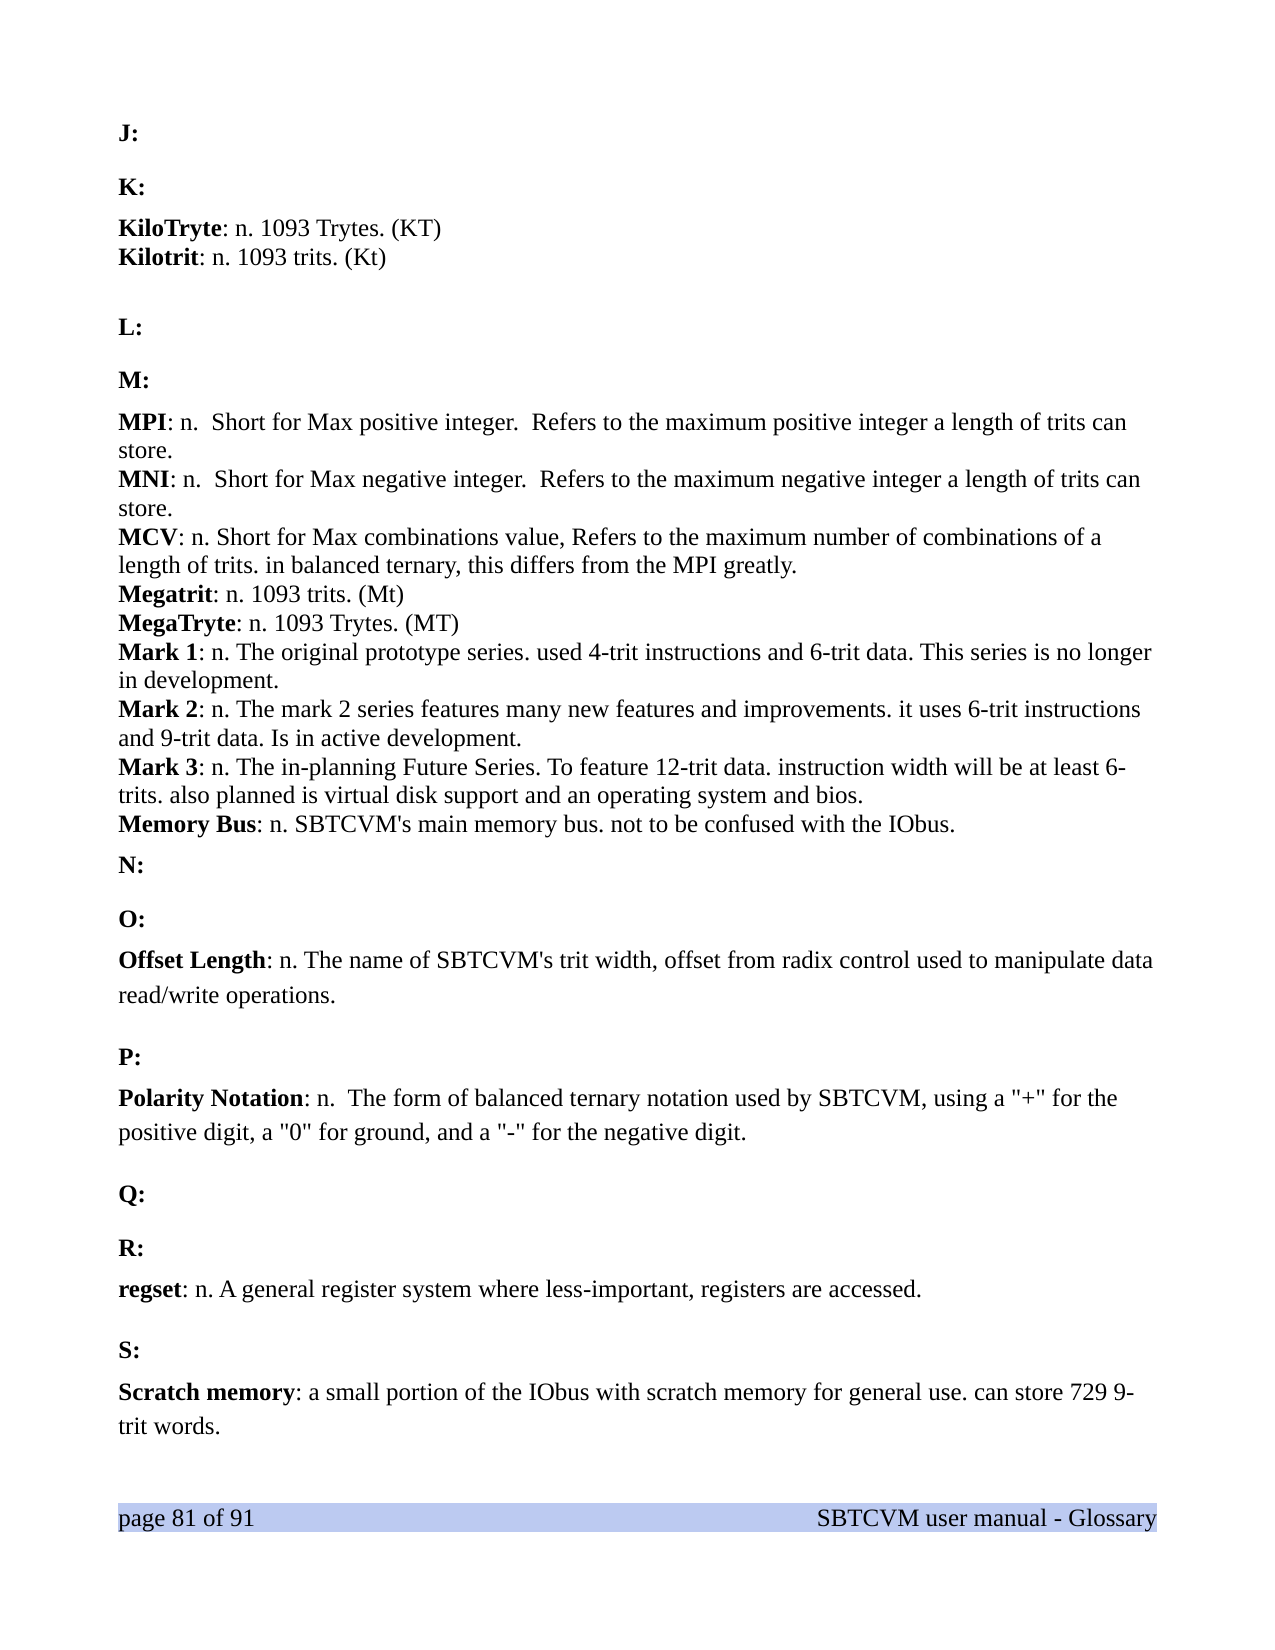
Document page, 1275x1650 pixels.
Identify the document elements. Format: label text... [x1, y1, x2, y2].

subtitle K: [118, 172, 1157, 201]
text Mark 1: n. The original prototype series. used 4-trit instructions and 6-trit data. This series is no longer in development. [118, 637, 1157, 694]
text Kilotrit: n. 1093 trits. (Kt) [118, 242, 1157, 271]
text Mark 2: n. The mark 2 series features many new features and improvements. it uses 6-trit instructions and 9-trit data. Is in active development. [118, 694, 1157, 752]
text Scratch memory: a small portion of the IObus with scratch memory for general use. can store 729 9-trit words. [118, 1377, 1157, 1440]
text Offset Length: n. The name of SBTCVM's trit width, offset from radix control used to manipulate data read/write operations. [118, 946, 1157, 1009]
subtitle M: [118, 366, 1157, 394]
text MegaTryte: n. 1093 Trytes. (MT) [118, 608, 1157, 637]
subtitle Q: [118, 1179, 1157, 1208]
text MNI: n. Short for Max negative integer. Refers to the maximum negative integer a length of trits can store. [118, 464, 1157, 522]
subtitle S: [118, 1336, 1157, 1364]
text Megatrit: n. 1093 trits. (Mt) [118, 579, 1157, 608]
text MCV: n. Short for Max combinations value, Refers to the maximum number of combinations of a length of trits. in balanced ternary, this differs from the MPI greatly. [118, 522, 1157, 579]
subtitle L: [118, 312, 1157, 341]
subtitle P: [118, 1042, 1157, 1070]
subtitle O: [118, 904, 1157, 933]
subtitle N: [118, 851, 1157, 879]
subtitle J: [118, 118, 1157, 147]
subtitle R: [118, 1233, 1157, 1261]
text Polarity Notation: n. The form of balanced ternary notation used by SBTCVM, using a "+" for the positive digit, a "0" for ground, and a "-" for the negative digit. [118, 1083, 1157, 1146]
text KiloTryte: n. 1093 Trytes. (KT) [118, 213, 1157, 242]
text Mark 3: n. The in-planning Future Series. To feature 12-trit data. instruction width will be at least 6-trits. also planned is virtual disk support and an operating system and bios. [118, 752, 1157, 809]
text Memory Bus: n. SBTCVM's main memory bus. not to be confused with the IObus. [118, 809, 1157, 838]
text MPI: n. Short for Max positive integer. Refers to the maximum positive integer a length of trits can store. [118, 407, 1157, 464]
text regset: n. A general register system where less-important, registers are accessed. [118, 1274, 1157, 1303]
